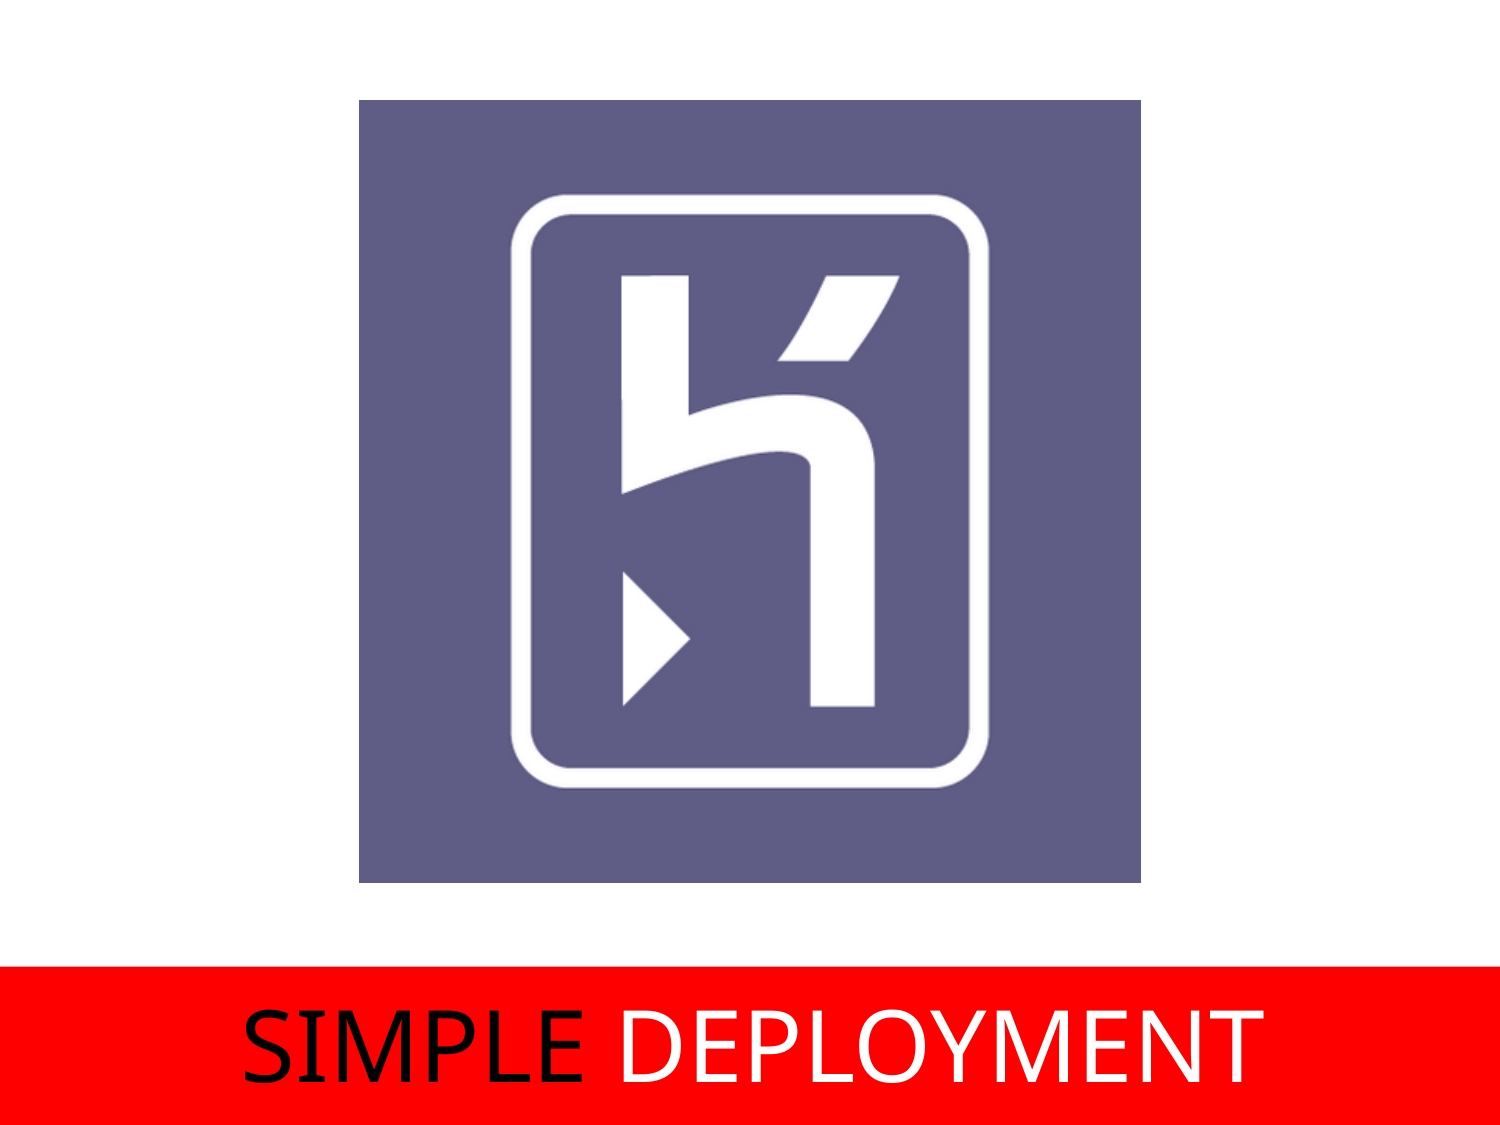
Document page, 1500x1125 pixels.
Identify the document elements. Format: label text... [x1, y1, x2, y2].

picture [359, 100, 1141, 883]
list SIMPLE DEPLOYMENT [28, 974, 1478, 1111]
